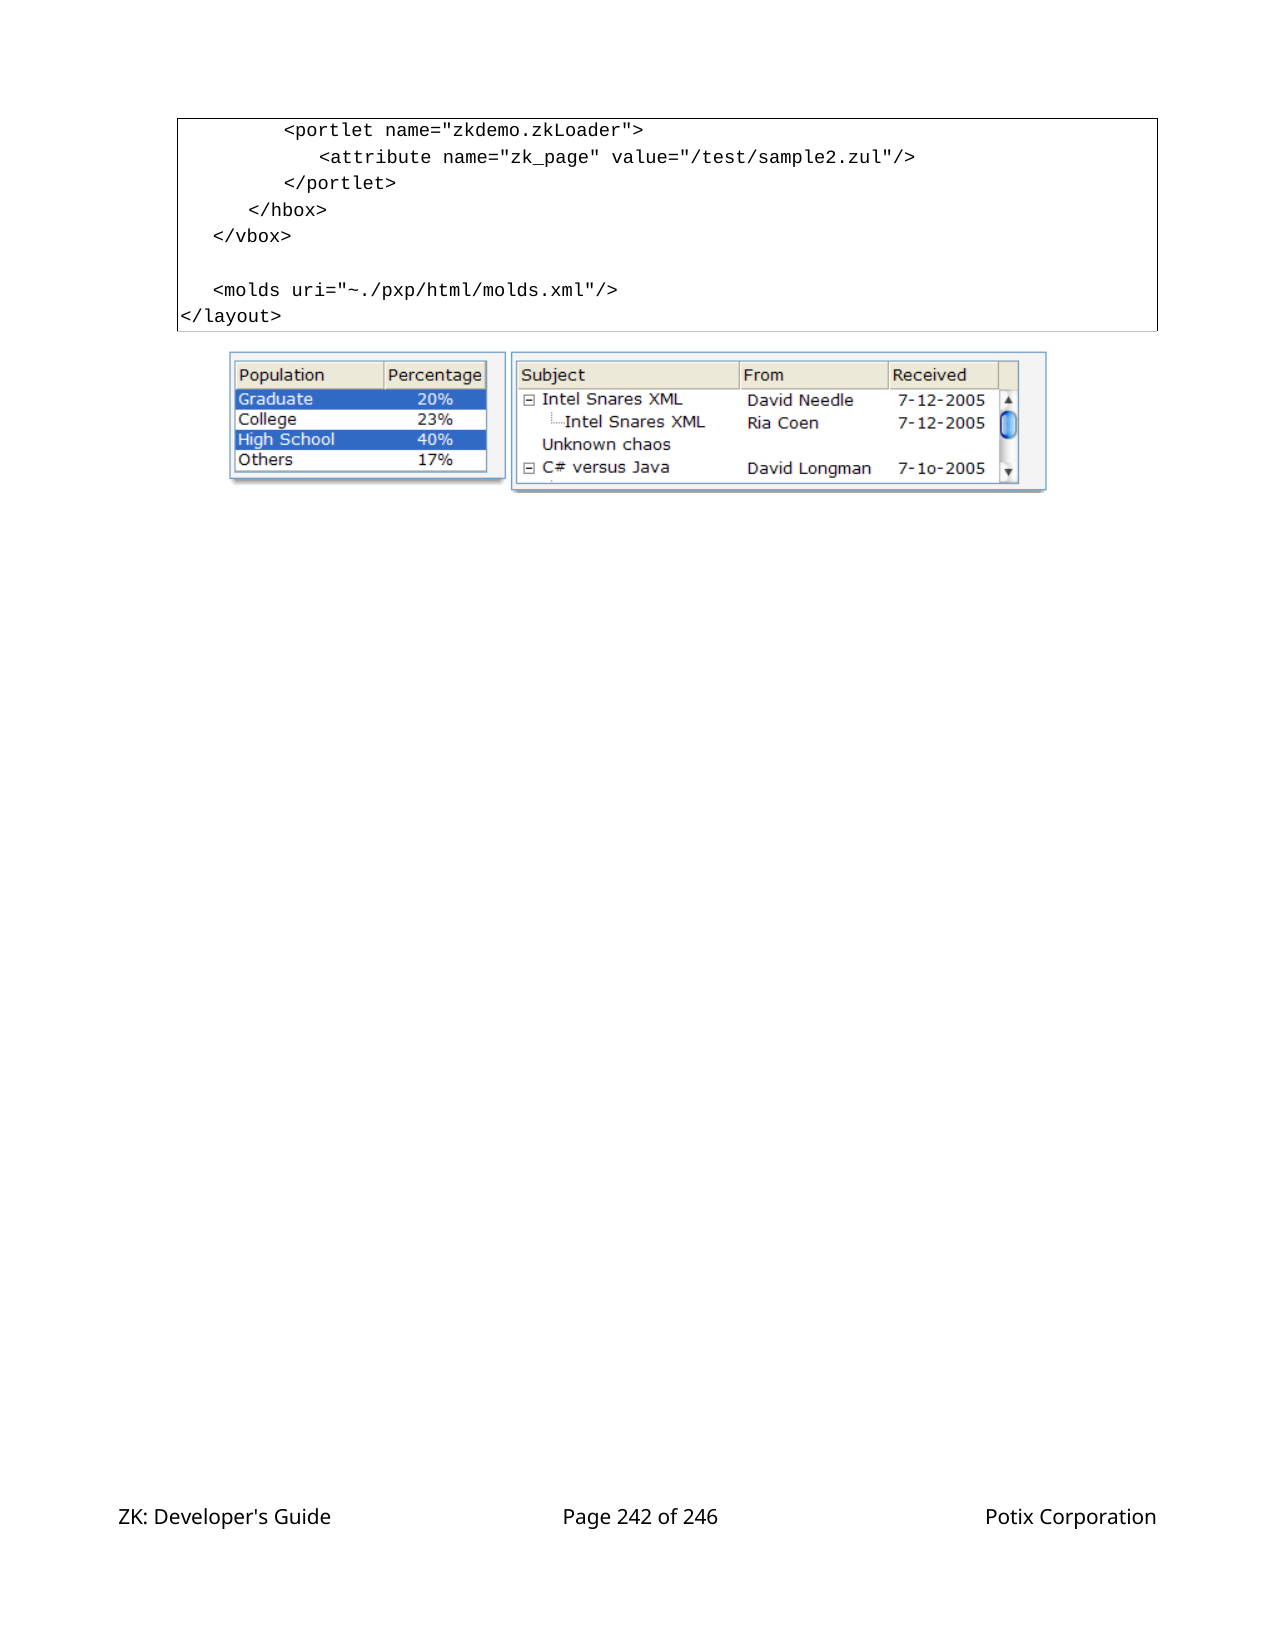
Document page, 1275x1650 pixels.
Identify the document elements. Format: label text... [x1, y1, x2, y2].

picture [227, 349, 1048, 493]
text <portlet name="zkdemo.zkLoader"> <attribute name="zk_page" value="/test/sample2.zul"/> </portlet> </hbox> </vbox> <molds uri="~./pxp/html/molds.xml"/> </layout> [178, 119, 1157, 331]
